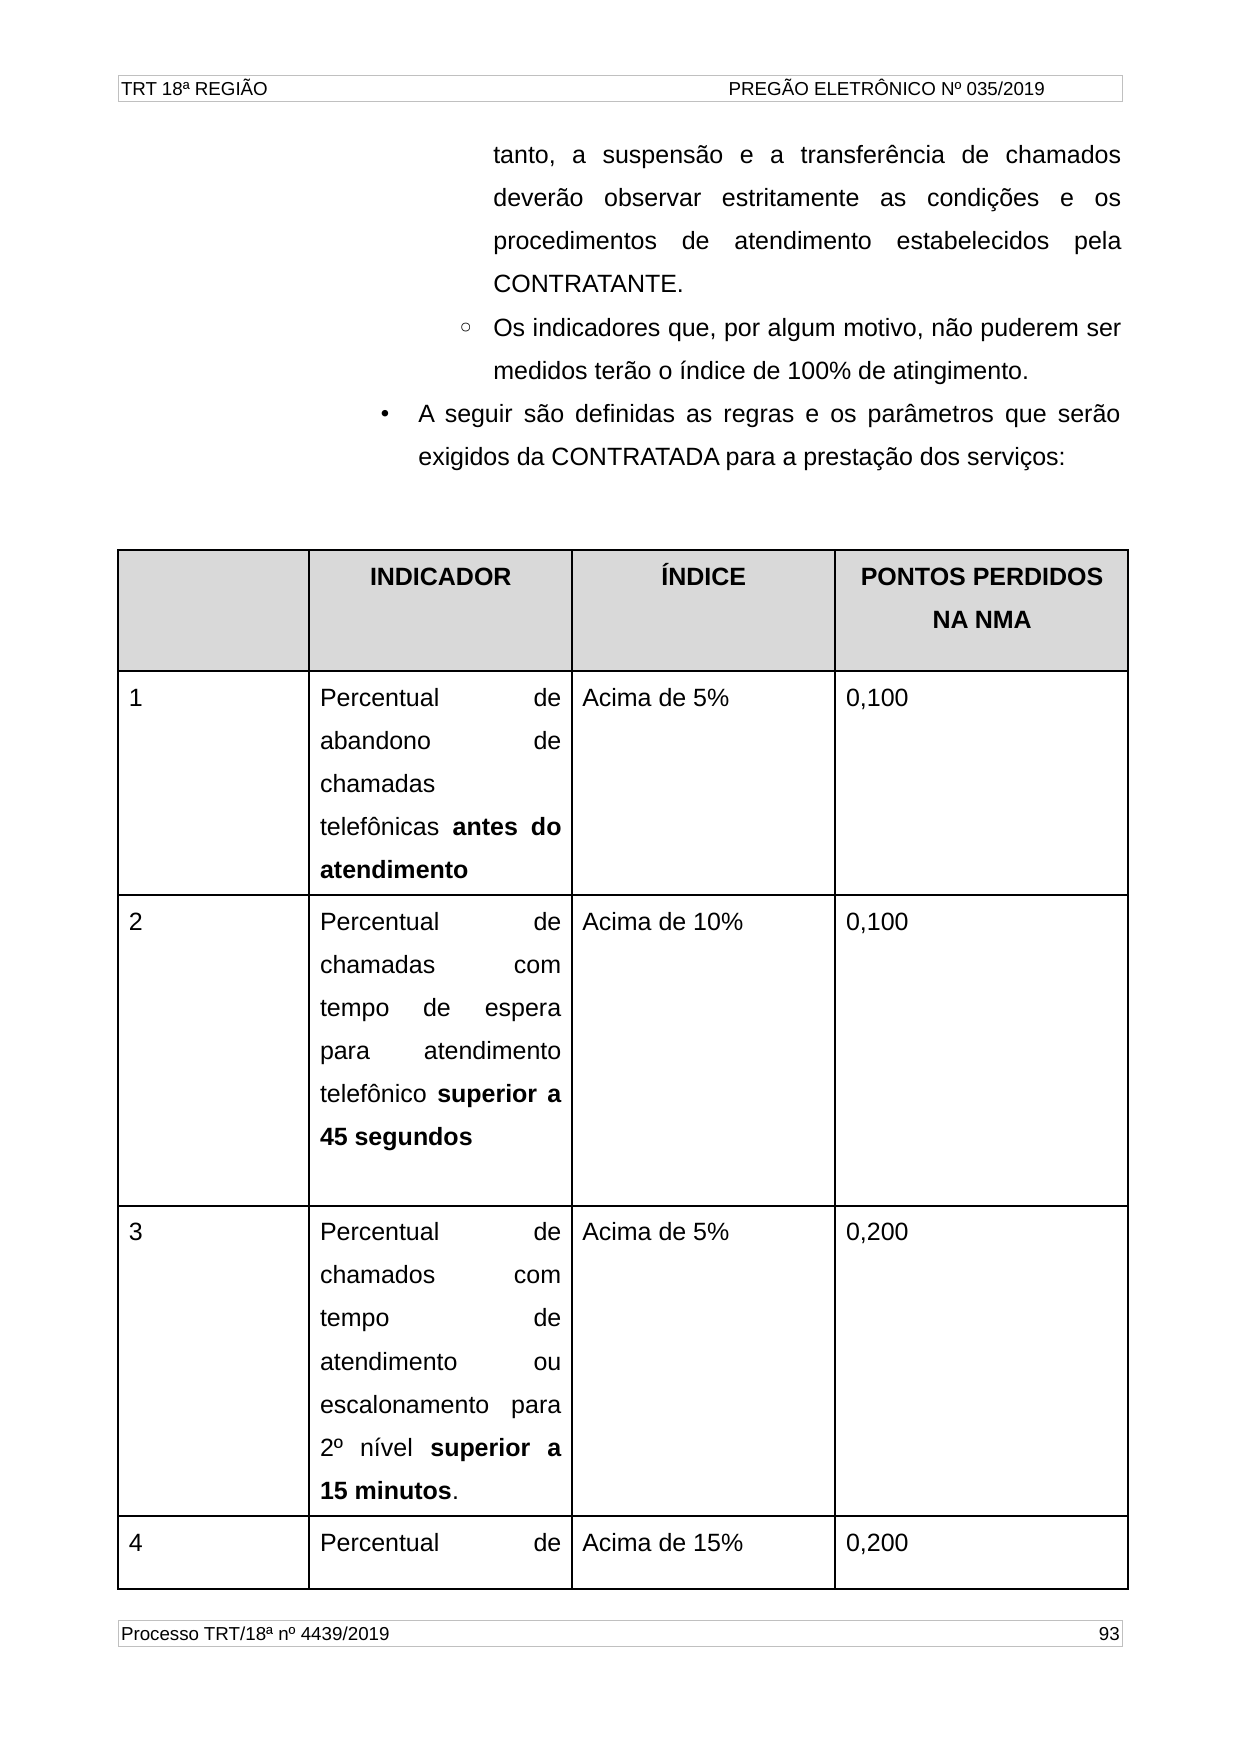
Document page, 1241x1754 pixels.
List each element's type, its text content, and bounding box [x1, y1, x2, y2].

table_header INDICADOR [310, 551, 571, 670]
table_cell 3 [119, 1207, 308, 1515]
table_cell 4 [119, 1517, 308, 1588]
list A seguir são definidas as regras e os parâmetros que serão exigidos da CONTRATADA para a prestação dos serviços: [381, 399, 1122, 471]
table_cell Percentual de chamadas com tempo de espera para atendimento telefônico superior a 45 segundos [310, 896, 571, 1204]
table_cell 0,200 [836, 1207, 1127, 1515]
table_cell 2 [119, 896, 308, 1204]
list tanto, a suspensão e a transferência de chamados deverão observar estritamente as condições e os procedimentos de atendimento estabelecidos pela CONTRATANTE. [456, 140, 1122, 298]
list Os indicadores que, por algum motivo, não puderem ser medidos terão o índice de 100% de atingimento. [456, 312, 1122, 384]
table_cell Percentual de chamados com tempo de atendimento ou escalonamento para 2º nível superior a 15 minutos. [310, 1207, 571, 1515]
table_cell Acima de 10% [573, 896, 834, 1204]
table_cell 0,100 [836, 672, 1127, 894]
table_cell Acima de 15% [573, 1517, 834, 1588]
table_header [119, 551, 308, 670]
table_cell Acima de 5% [573, 672, 834, 894]
table_cell 0,200 [836, 1517, 1127, 1588]
table_cell 1 [119, 672, 308, 894]
table_cell Percentual de abandono de chamadas telefônicas antes do atendimento [310, 672, 571, 894]
table_cell Acima de 5% [573, 1207, 834, 1515]
table_header PONTOS PERDIDOS NA NMA [836, 551, 1127, 670]
table_header ÍNDICE [573, 551, 834, 670]
table_cell Percentual de [310, 1517, 571, 1588]
table_cell 0,100 [836, 896, 1127, 1204]
